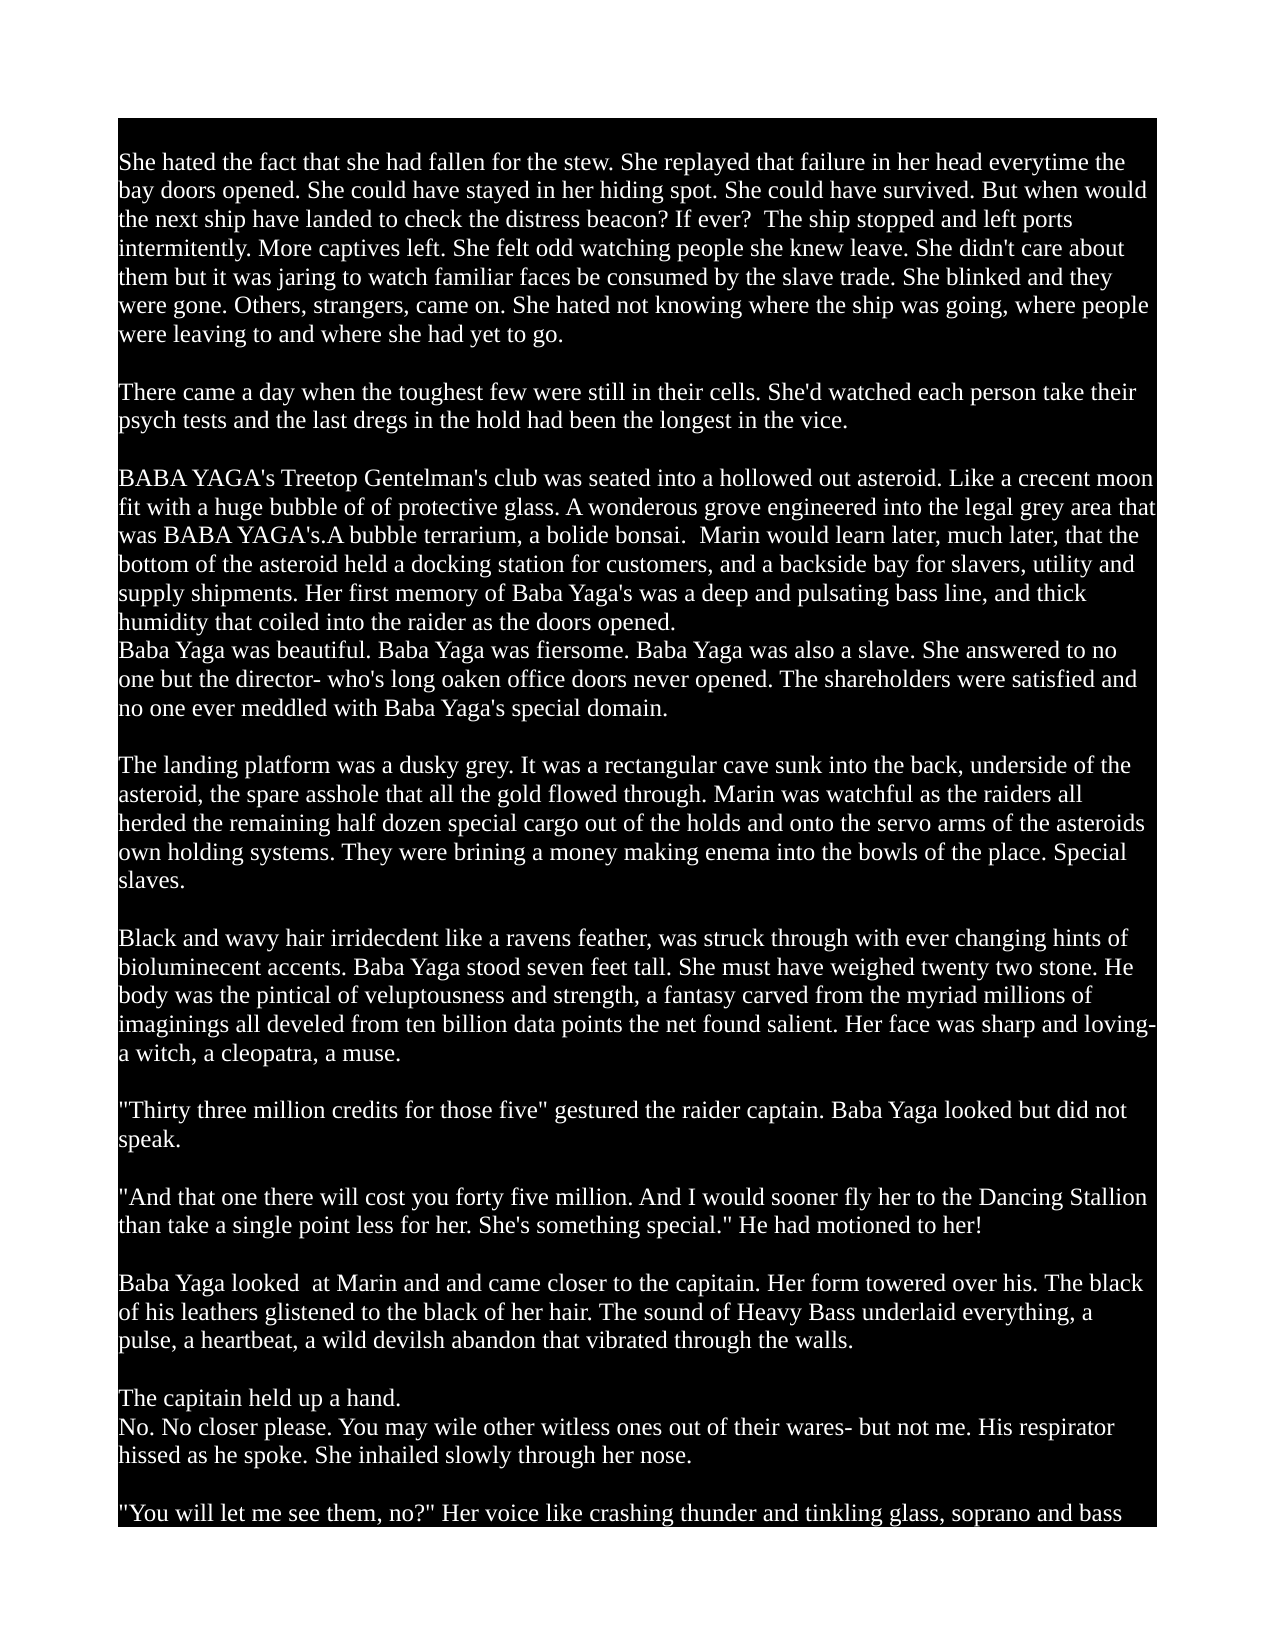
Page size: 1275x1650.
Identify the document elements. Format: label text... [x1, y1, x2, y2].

text There came a day when the toughest few were still in their cells. She'd watched each person take their psych tests and the last dregs in the hold had been the longest in the vice. [118, 377, 1157, 434]
text "Thirty three million credits for those five" gestured the raider captain. Baba Yaga looked but did not speak. [118, 1096, 1157, 1153]
text "And that one there will cost you forty five million. And I would sooner fly her to the Dancing Stallion than take a single point less for her. She's something special." He had motioned to her! [118, 1182, 1157, 1239]
text The landing platform was a dusky grey. It was a rectangular cave sunk into the back, underside of the asteroid, the spare asshole that all the gold flowed through. Marin was watchful as the raiders all herded the remaining half dozen special cargo out of the holds and onto the servo arms of the asteroids own holding systems. They were brining a money making enema into the bowls of the place. Special slaves. [118, 751, 1157, 894]
text Baba Yaga looked at Marin and and came closer to the capitain. Her form towered over his. The black of his leathers glistened to the black of her hair. The sound of Heavy Bass underlaid everything, a pulse, a heartbeat, a wild devilsh abandon that vibrated through the walls. [118, 1268, 1157, 1354]
text She hated the fact that she had fallen for the stew. She replayed that failure in her head everytime the bay doors opened. She could have stayed in her hiding spot. She could have survived. But when would the next ship have landed to check the distress beacon? If ever? The ship stopped and left ports intermitently. More captives left. She felt odd watching people she knew leave. She didn't care about them but it was jaring to watch familiar faces be consumed by the slave trade. She blinked and they were gone. Others, strangers, came on. She hated not knowing where the ship was going, where people were leaving to and where she had yet to go. [118, 118, 1157, 348]
text Black and wavy hair irridecdent like a ravens feather, was struck through with ever changing hints of bioluminecent accents. Baba Yaga stood seven feet tall. She must have weighed twenty two stone. He body was the pintical of veluptousness and strength, a fantasy carved from the myriad millions of imaginings all develed from ten billion data points the net found salient. Her face was sharp and loving- a witch, a cleopatra, a muse. [118, 923, 1157, 1067]
text Baba Yaga was beautiful. Baba Yaga was fiersome. Baba Yaga was also a slave. She answered to no one but the director- who's long oaken office doors never opened. The shareholders were satisfied and no one ever meddled with Baba Yaga's special domain. [118, 636, 1157, 722]
text "You will let me see them, no?" Her voice like crashing thunder and tinkling glass, soprano and bass [118, 1498, 1157, 1527]
text BABA YAGA's Treetop Gentelman's club was seated into a hollowed out asteroid. Like a crecent moon fit with a huge bubble of of protective glass. A wonderous grove engineered into the legal grey area that was BABA YAGA's.A bubble terrarium, a bolide bonsai. Marin would learn later, much later, that the bottom of the asteroid held a docking station for customers, and a backside bay for slavers, utility and supply shipments. Her first memory of Baba Yaga's was a deep and pulsating bass line, and thick humidity that coiled into the raider as the doors opened. [118, 463, 1157, 636]
text The capitain held up a hand. No. No closer please. You may wile other witless ones out of their wares- but not me. His respirator hissed as he spoke. She inhailed slowly through her nose. [118, 1383, 1157, 1469]
